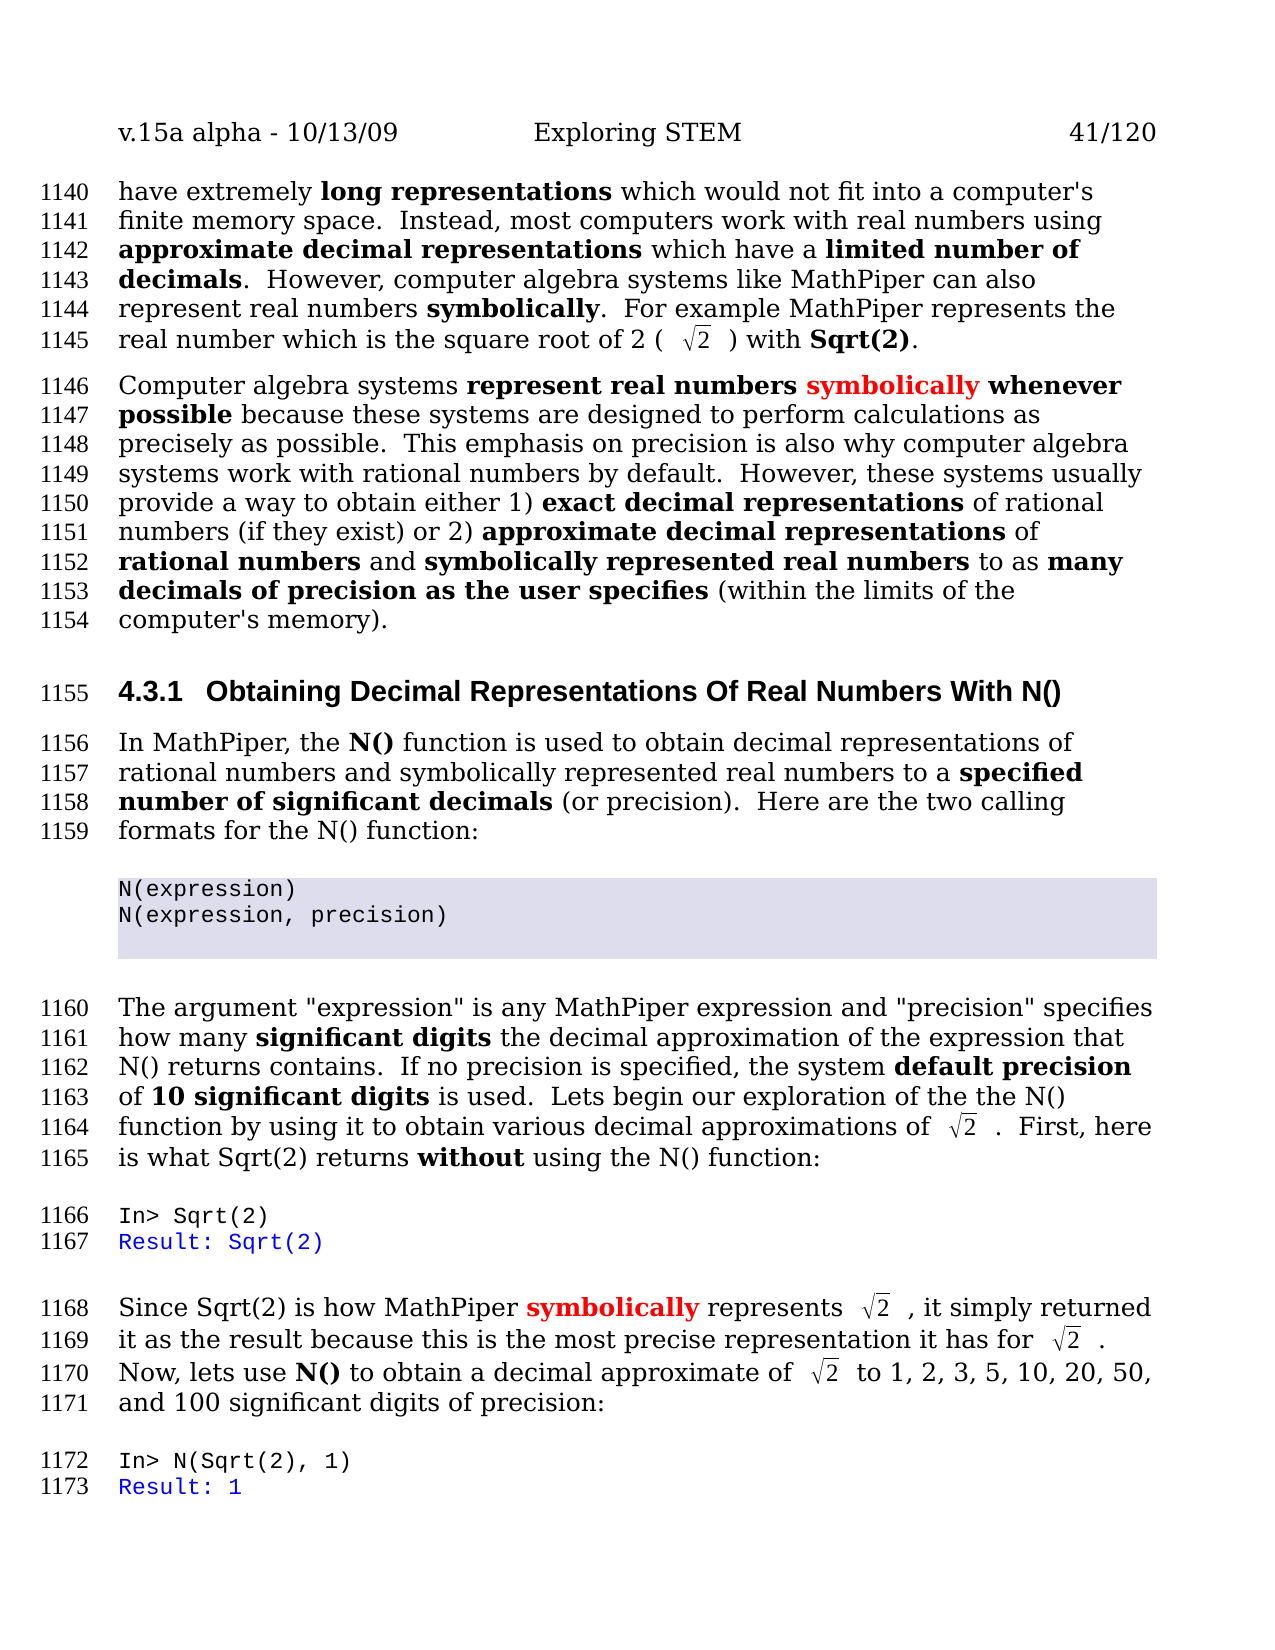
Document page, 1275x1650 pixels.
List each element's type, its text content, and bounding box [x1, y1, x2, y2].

text Since Sqrt(2) is how MathPiper symbolically represents, it simply returned it as the result because this is the most precise representation it has for. Now, lets use N() to obtain a decimal approximate ofto 1, 2, 3, 5, 10, 20, 50, and 100 significant digits of precision: [118, 1291, 1157, 1418]
text Result: Sqrt(2) [118, 1231, 1157, 1257]
subtitle Obtaining Decimal Representations Of Real Numbers With N() [118, 674, 1157, 707]
text In MathPiper, the N() function is used to obtain decimal representations of rational numbers and symbolically represented real numbers to a specified number of significant decimals (or precision). Here are the two calling formats for the N() function: [118, 728, 1157, 845]
text have extremely long representations which would not fit into a computer's finite memory space. Instead, most computers work with real numbers using approximate decimal representations which have a limited number of decimals. However, computer algebra systems like MathPiper can also represent real numbers symbolically. For example MathPiper represents the real number which is the square root of 2 () with Sqrt(2). [118, 177, 1157, 356]
text Result: 1 [118, 1476, 1157, 1502]
text In> Sqrt(2) [118, 1205, 1157, 1231]
table_header N(expression) N(expression, precision) [118, 878, 1157, 959]
text In> N(Sqrt(2), 1) [118, 1450, 1157, 1476]
text The argument "expression" is any MathPiper expression and "precision" specifies how many significant digits the decimal approximation of the expression that N() returns contains. If no precision is specified, the system default precision of 10 significant digits is used. Lets begin our exploration of the the N() function by using it to obtain various decimal approximations of. First, here is what Sqrt(2) returns without using the N() function: [118, 994, 1157, 1173]
text Computer algebra systems represent real numbers symbolically whenever possible because these systems are designed to perform calculations as precisely as possible. This emphasis on precision is also why computer algebra systems work with rational numbers by default. However, these systems usually provide a way to obtain either 1) exact decimal representations of rational numbers (if they exist) or 2) approximate decimal representations of rational numbers and symbolically represented real numbers to as many decimals of precision as the user specifies (within the limits of the computer's memory). [118, 371, 1157, 634]
